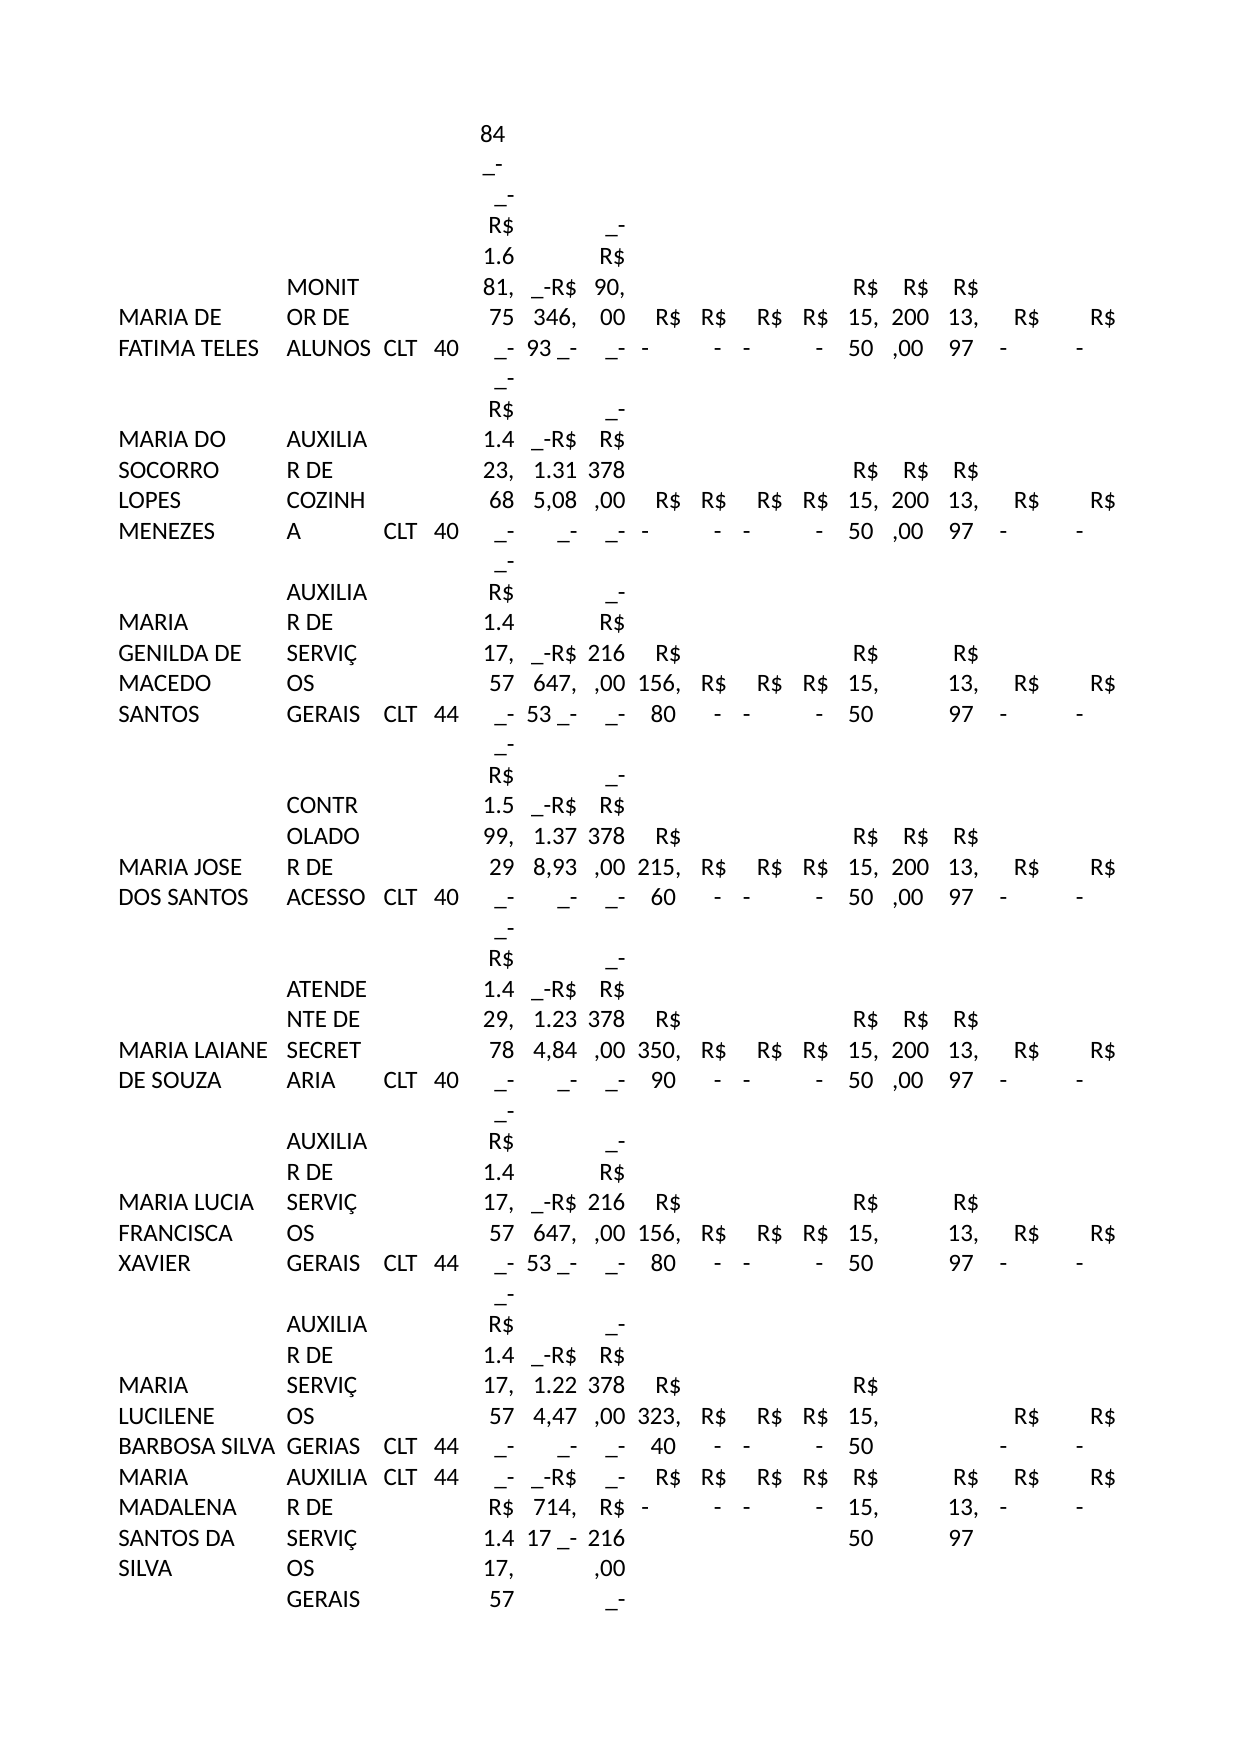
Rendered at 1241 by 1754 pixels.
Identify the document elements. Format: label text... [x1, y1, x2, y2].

table_cell R$ 350,90 [628, 912, 684, 1095]
table_cell MARIA MADALENA SANTOS DA SILVA [115, 1461, 283, 1614]
table_cell R$ 15,50 [832, 362, 882, 545]
table_cell _-R$ 1.417,57 _- [468, 545, 517, 728]
table_cell CLT [376, 545, 424, 728]
table_cell R$ - [982, 1278, 1043, 1461]
table_cell _-R$ 216,00 _- [580, 1461, 628, 1614]
table_cell 44 [425, 545, 467, 728]
table_cell _-R$ 216,00 _- [580, 1095, 628, 1278]
table_cell R$ - [730, 545, 786, 728]
table_cell R$ - [684, 1278, 730, 1461]
table_cell [517, 118, 580, 179]
table_cell _-R$ 1.378,93 _- [517, 729, 580, 912]
table_cell R$ - [684, 729, 730, 912]
table_cell [882, 118, 932, 179]
table_cell R$ - [730, 729, 786, 912]
table_cell R$ 13,97 [932, 1095, 982, 1278]
table_cell R$ - [684, 1095, 730, 1278]
table_cell 40 [425, 179, 467, 362]
table_cell R$ 200,00 [882, 179, 932, 362]
table_cell CLT [376, 912, 424, 1095]
table_cell R$ 13,97 [932, 362, 982, 545]
table_cell 40 [425, 912, 467, 1095]
table_cell CLT [376, 1278, 424, 1461]
table_cell AUXILIAR DE SERVIÇOS GERAIS [283, 1461, 376, 1614]
table_cell _-R$ 90,00 _- [580, 179, 628, 362]
table_cell R$ 215,60 [628, 729, 684, 912]
table_cell [786, 118, 832, 179]
table_cell 44 [425, 1461, 467, 1614]
table_cell R$ - [1043, 729, 1119, 912]
table_cell R$ - [1043, 1278, 1119, 1461]
table_cell R$ 200,00 [882, 729, 932, 912]
table_cell _-R$ 1.599,29 _- [468, 729, 517, 912]
table_cell 40 [425, 362, 467, 545]
table_cell R$ - [786, 362, 832, 545]
table_cell [882, 1278, 932, 1461]
table_cell MARIA GENILDA DE MACEDO SANTOS [115, 545, 283, 728]
table_cell R$ - [1043, 545, 1119, 728]
table_cell R$ 13,97 [932, 1461, 982, 1614]
table_cell R$ - [1043, 912, 1119, 1095]
table_cell _-R$ 378,00 _- [580, 1278, 628, 1461]
table_cell R$ - [1043, 1095, 1119, 1278]
table_cell _-R$ 378,00 _- [580, 362, 628, 545]
table_cell _-R$ 1.224,47 _- [517, 1278, 580, 1461]
table_cell 44 [425, 1095, 467, 1278]
table_cell [684, 118, 730, 179]
table_cell MARIA JOSE DOS SANTOS [115, 729, 283, 912]
table_cell CLT [376, 362, 424, 545]
table_cell AUXILIAR DE COZINHA [283, 362, 376, 545]
table_cell 84 _- [468, 118, 517, 179]
table_cell R$ 15,50 [832, 545, 882, 728]
table_cell CLT [376, 1095, 424, 1278]
table_cell [580, 118, 628, 179]
table_cell [882, 545, 932, 728]
table_cell CLT [376, 1461, 424, 1614]
table_cell R$ 13,97 [932, 912, 982, 1095]
table_cell [932, 1278, 982, 1461]
table_cell [425, 118, 467, 179]
table_cell R$ - [628, 1461, 684, 1614]
table_cell CLT [376, 729, 424, 912]
table_cell [115, 118, 283, 179]
table_cell MARIA LUCILENE BARBOSA SILVA [115, 1278, 283, 1461]
table_cell _-R$ 1.417,57 _- [468, 1095, 517, 1278]
table_cell R$ - [982, 729, 1043, 912]
table_cell _-R$ 216,00 _- [580, 545, 628, 728]
table_cell R$ 15,50 [832, 1095, 882, 1278]
table_cell _-R$ 1.681,75 _- [468, 179, 517, 362]
table_cell R$ 156,80 [628, 1095, 684, 1278]
table_cell CLT [376, 179, 424, 362]
table_cell R$ - [730, 1461, 786, 1614]
table_cell _-R$ 378,00 _- [580, 729, 628, 912]
table_cell MARIA LAIANE DE SOUZA [115, 912, 283, 1095]
table_cell [376, 118, 424, 179]
table_cell R$ - [730, 362, 786, 545]
table_cell R$ 13,97 [932, 729, 982, 912]
table_cell _-R$ 1.315,08 _- [517, 362, 580, 545]
table_cell R$ 156,80 [628, 545, 684, 728]
table_cell R$ 15,50 [832, 729, 882, 912]
table_cell R$ - [730, 179, 786, 362]
table_cell R$ - [982, 1095, 1043, 1278]
table_cell _-R$ 1.234,84 _- [517, 912, 580, 1095]
table_cell R$ - [684, 179, 730, 362]
table_cell R$ - [628, 179, 684, 362]
table_cell R$ - [628, 362, 684, 545]
table_cell R$ - [786, 729, 832, 912]
table_cell R$ - [684, 1461, 730, 1614]
table_cell AUXILIAR DE SERVIÇOS GERAIS [283, 1095, 376, 1278]
table_cell R$ 323,40 [628, 1278, 684, 1461]
table_cell [882, 1095, 932, 1278]
table_cell 44 [425, 1278, 467, 1461]
table_cell CONTROLADOR DE ACESSO [283, 729, 376, 912]
table_cell AUXILIAR DE SERVIÇOS GERIAS [283, 1278, 376, 1461]
table_cell R$ - [1043, 1461, 1119, 1614]
table_cell [730, 118, 786, 179]
table_cell R$ - [1043, 179, 1119, 362]
table_cell [628, 118, 684, 179]
table_cell _-R$ 1.417,57 [468, 1461, 517, 1614]
table_cell R$ - [730, 1278, 786, 1461]
table_cell R$ 15,50 [832, 1461, 882, 1614]
table_cell _-R$ 647,53 _- [517, 1095, 580, 1278]
table_cell _-R$ 378,00 _- [580, 912, 628, 1095]
table_cell MARIA DE FATIMA TELES [115, 179, 283, 362]
table_cell R$ 15,50 [832, 179, 882, 362]
table_cell R$ 13,97 [932, 179, 982, 362]
table_cell R$ 15,50 [832, 1278, 882, 1461]
table_cell [283, 118, 376, 179]
table_cell R$ - [684, 545, 730, 728]
table_cell R$ - [684, 362, 730, 545]
table_cell ATENDENTE DE SECRETARIA [283, 912, 376, 1095]
table_cell R$ 200,00 [882, 912, 932, 1095]
table_cell R$ - [786, 179, 832, 362]
table_cell R$ - [786, 912, 832, 1095]
table_cell R$ - [982, 179, 1043, 362]
table_cell [882, 1461, 932, 1614]
table_cell [832, 118, 882, 179]
table_cell R$ 200,00 [882, 362, 932, 545]
table_cell MARIA DO SOCORRO LOPES MENEZES [115, 362, 283, 545]
table_cell _-R$ 1.429,78 _- [468, 912, 517, 1095]
table_cell R$ 15,50 [832, 912, 882, 1095]
table_cell R$ - [786, 1461, 832, 1614]
table_cell R$ - [982, 545, 1043, 728]
table_cell AUXILIAR DE SERVIÇOS GERAIS [283, 545, 376, 728]
table_cell R$ - [1043, 362, 1119, 545]
table_cell MARIA LUCIA FRANCISCA XAVIER [115, 1095, 283, 1278]
table_cell MONITOR DE ALUNOS [283, 179, 376, 362]
table_cell R$ - [730, 912, 786, 1095]
table_cell [932, 118, 982, 179]
table_cell R$ - [684, 912, 730, 1095]
table_cell _-R$ 1.423,68 _- [468, 362, 517, 545]
table_cell _-R$ 1.417,57 _- [468, 1278, 517, 1461]
table_cell _-R$ 714,17 _- [517, 1461, 580, 1614]
table_cell R$ - [786, 1095, 832, 1278]
table_cell R$ - [982, 362, 1043, 545]
table_cell R$ - [786, 545, 832, 728]
table_cell 40 [425, 729, 467, 912]
table_cell R$ - [982, 912, 1043, 1095]
table_cell R$ 13,97 [932, 545, 982, 728]
table_cell R$ - [730, 1095, 786, 1278]
table_cell R$ - [786, 1278, 832, 1461]
table_cell _-R$ 647,53 _- [517, 545, 580, 728]
table_cell [982, 118, 1043, 179]
table_cell [1043, 118, 1119, 179]
table_cell _-R$ 346,93 _- [517, 179, 580, 362]
table_cell R$ - [982, 1461, 1043, 1614]
